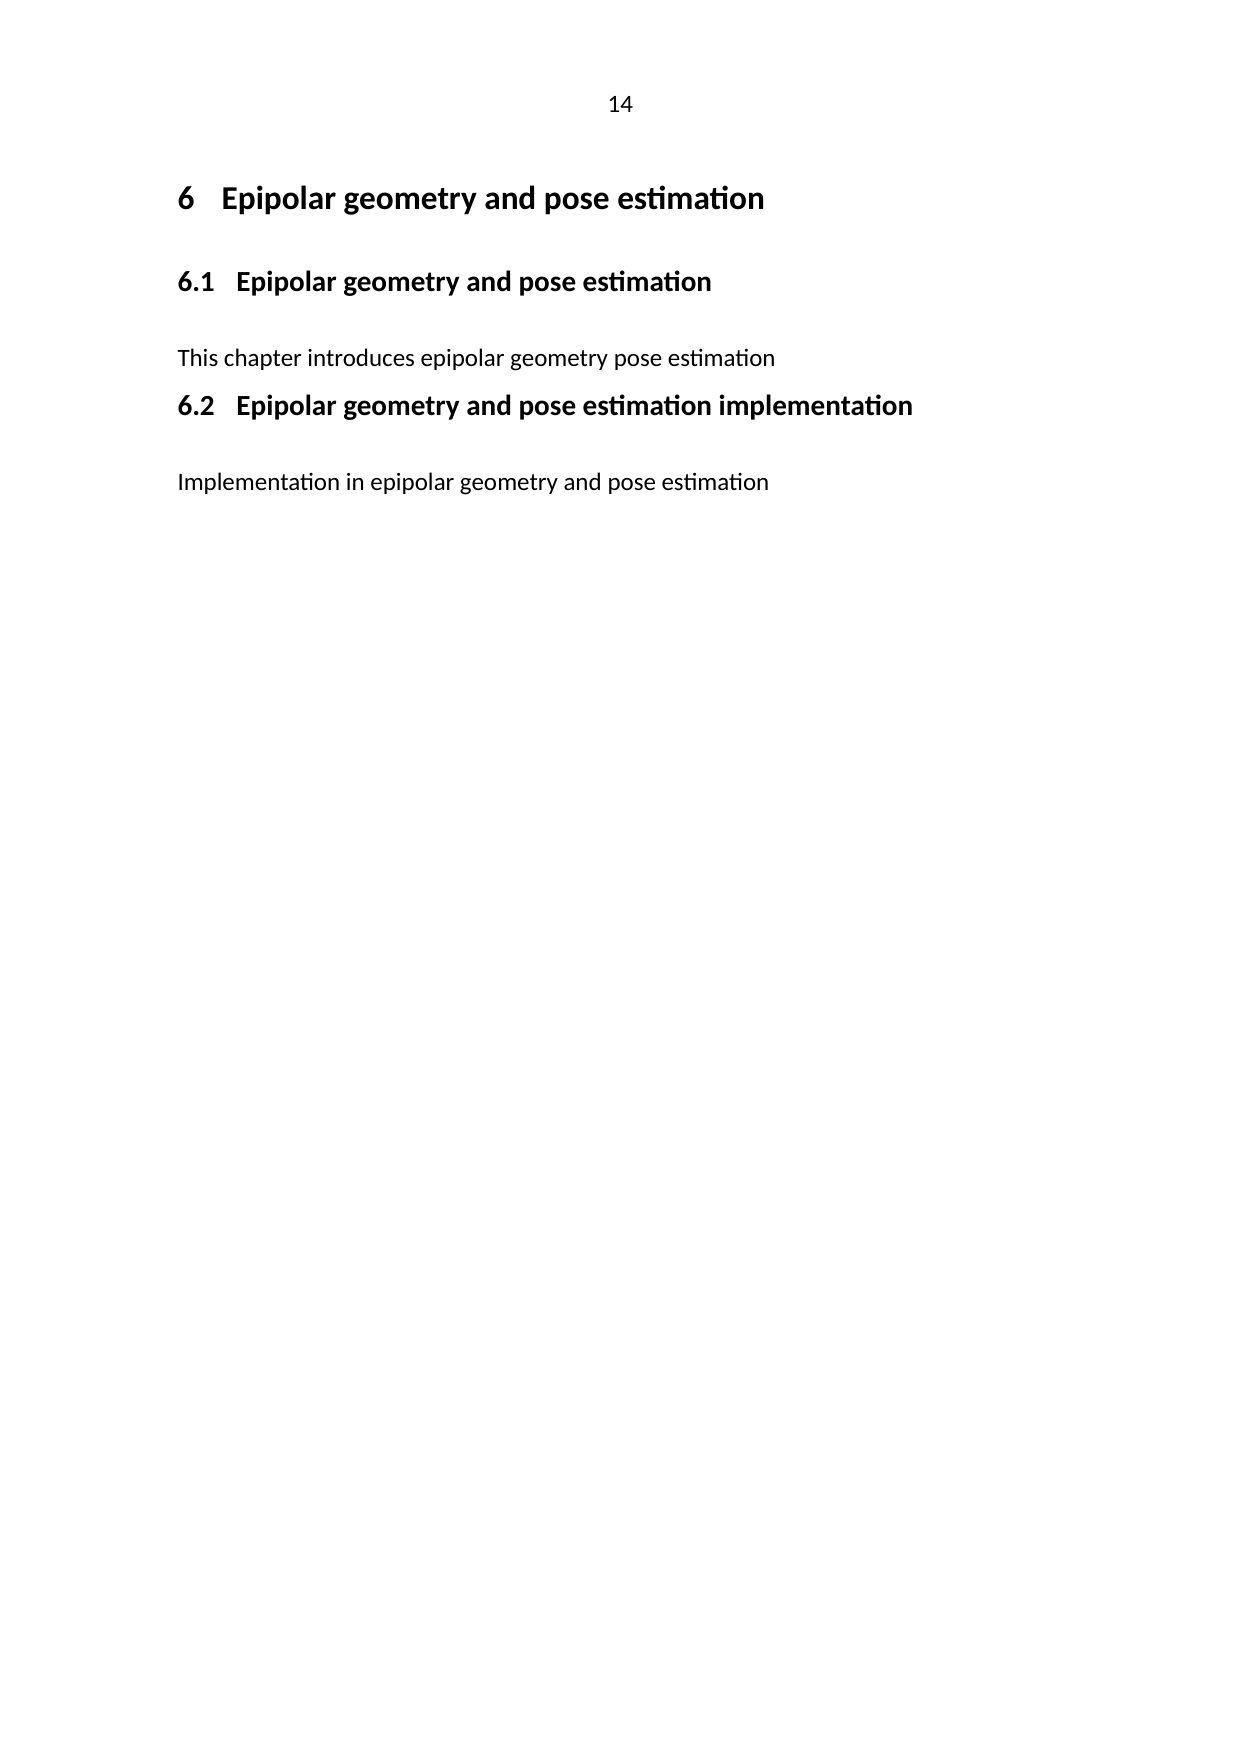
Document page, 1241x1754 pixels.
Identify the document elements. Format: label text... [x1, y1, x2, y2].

subtitle Epipolar geometry and pose estimation [177, 263, 1063, 299]
text This chapter introduces epipolar geometry pose estimation [177, 342, 1063, 372]
text Implementation in epipolar geometry and pose estimation [177, 466, 1063, 496]
subtitle Epipolar geometry and pose estimation [177, 177, 1063, 218]
subtitle Epipolar geometry and pose estimation implementation [177, 387, 1063, 423]
